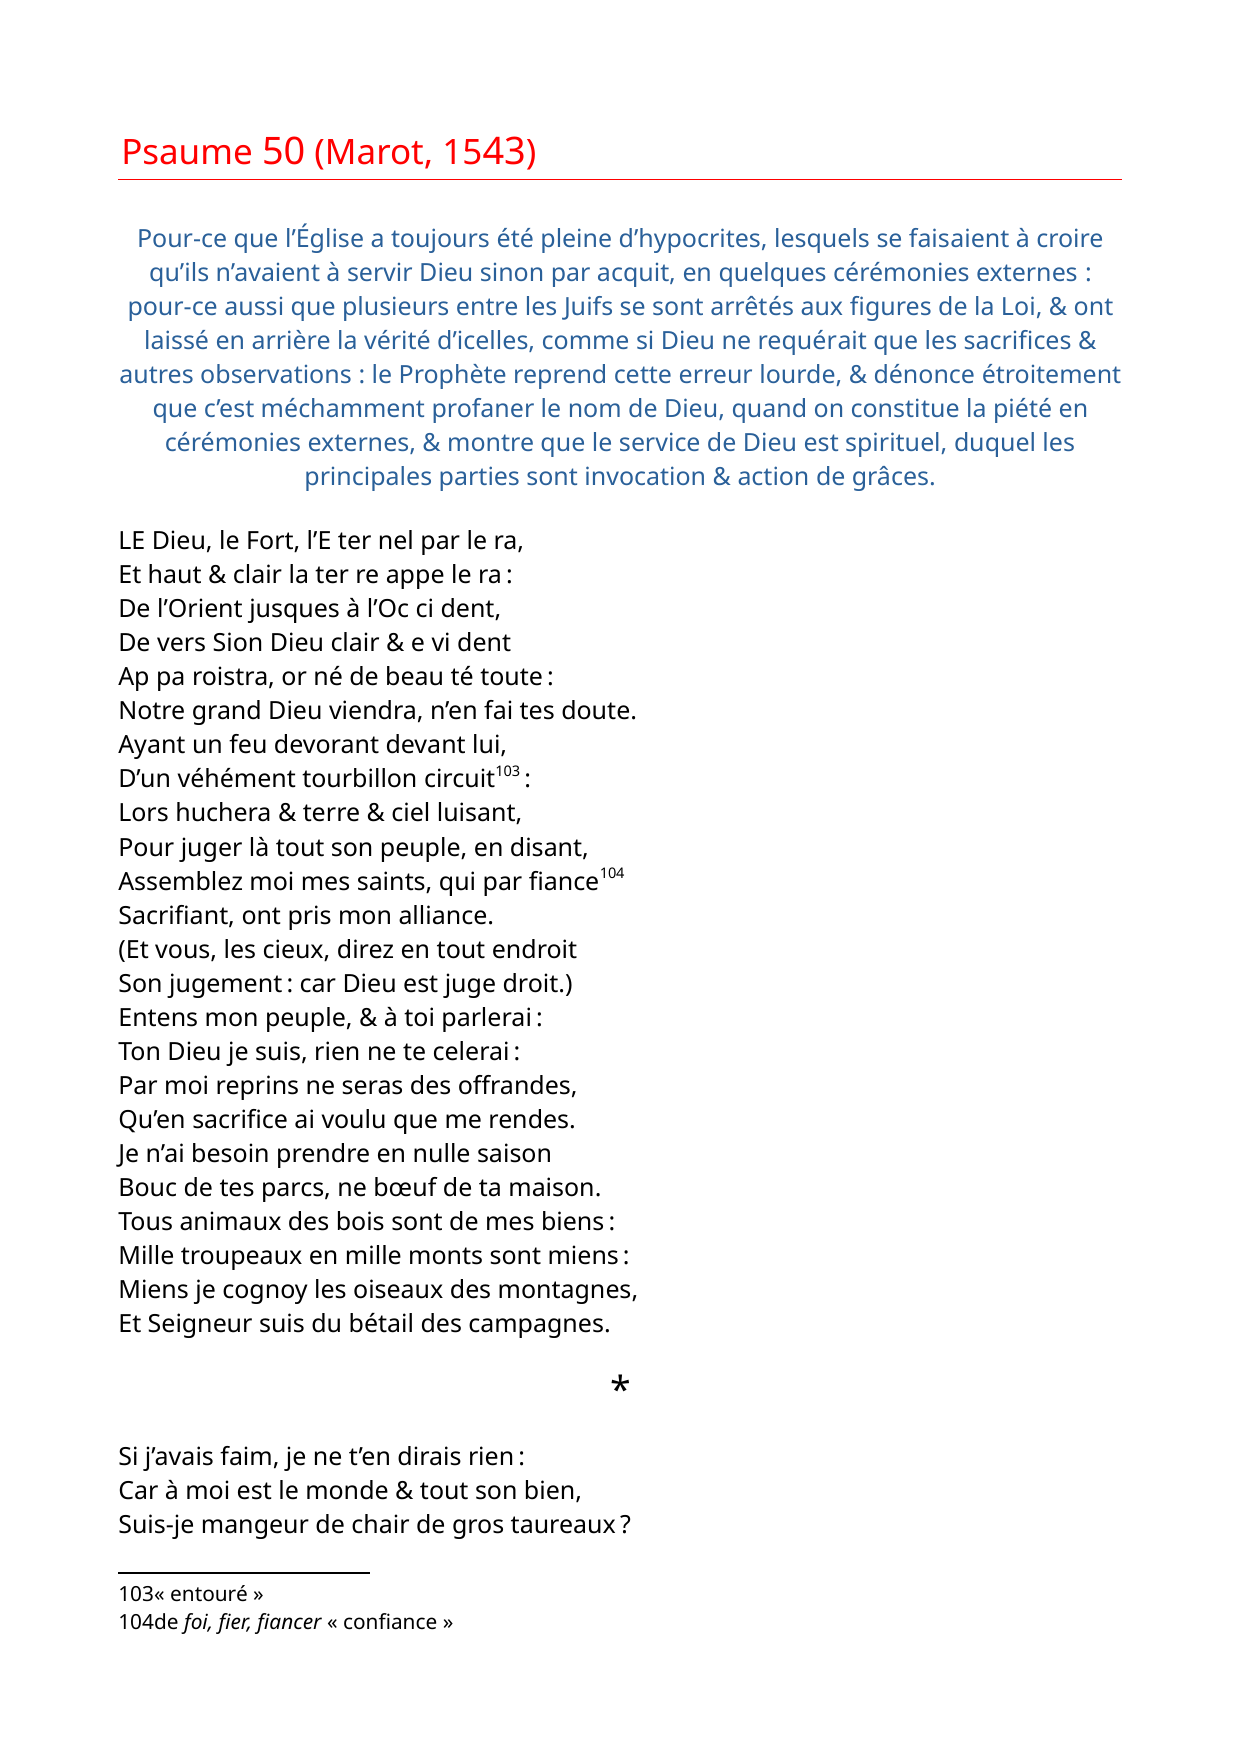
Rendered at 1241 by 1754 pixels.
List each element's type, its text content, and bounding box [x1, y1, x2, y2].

text De vers Sion Dieu clair & e vi dent [118, 625, 1122, 659]
text Qu’en sacrifice ai voulu que me rendes. [118, 1102, 1122, 1136]
text Et Seigneur suis du bétail des campagnes. [118, 1306, 1122, 1340]
text (Et vous, les cieux, direz en tout endroit [118, 931, 1122, 965]
text Suis-je mangeur de chair de gros taureaux ? [118, 1507, 1122, 1541]
text D’un véhément tourbillon circuit : [118, 761, 1122, 795]
text Pour juger là tout son peuple, en disant, [118, 829, 1122, 863]
text Si j’avais faim, je ne t’en dirais rien : [118, 1438, 1122, 1472]
text * [118, 1364, 1122, 1415]
text « entouré » [118, 1579, 1122, 1607]
text Car à moi est le monde & tout son bien, [118, 1472, 1122, 1507]
text Ton Dieu je suis, rien ne te celerai : [118, 1033, 1122, 1068]
text Miens je cognoy les oiseaux des montagnes, [118, 1272, 1122, 1306]
text Pour-ce que l’Église a toujours été pleine d’hypocrites, lesquels se faisaient à croire qu’ils n’avaient à servir Dieu sinon par acquit, en quelques cérémonies externes : pour-ce aussi que plusieurs entre les Juifs se sont arrêtés aux figures de la Loi, & ont laissé en arrière la vérité d’icelles, comme si Dieu ne requérait que les sacrifices & autres observations : le Prophète reprend cette erreur lourde, & dénonce étroitement que c’est méchamment profaner le nom de Dieu, quand on constitue la piété en cérémonies externes, & montre que le service de Dieu est spirituel, duquel les principales parties sont invocation & action de grâces. [118, 221, 1122, 493]
text Son jugement : car Dieu est juge droit.) [118, 965, 1122, 999]
text De l’Orient jusques à l’Oc ci dent, [118, 591, 1122, 625]
text Lors huchera & terre & ciel luisant, [118, 795, 1122, 829]
text Entens mon peuple, & à toi parlerai : [118, 999, 1122, 1033]
text de foi, fier, fiancer « confiance » [118, 1607, 1122, 1636]
text Ap pa roistra, or né de beau té toute : [118, 659, 1122, 693]
subtitle Psaume 50 (Marot, 1543) [118, 121, 1122, 179]
text Tous animaux des bois sont de mes biens : [118, 1204, 1122, 1238]
text Assemblez moi mes saints, qui par fiance [118, 863, 1122, 897]
text LE Dieu, le Fort, l’E ter nel par le ra, [118, 523, 1122, 557]
text Sacrifiant, ont pris mon alliance. [118, 897, 1122, 931]
text Notre grand Dieu viendra, n’en fai tes doute. [118, 693, 1122, 727]
text Bouc de tes parcs, ne bœuf de ta maison. [118, 1170, 1122, 1204]
text Par moi reprins ne seras des offrandes, [118, 1068, 1122, 1102]
text Mille troupeaux en mille monts sont miens : [118, 1238, 1122, 1272]
text Ayant un feu devorant devant lui, [118, 727, 1122, 761]
text Je n’ai besoin prendre en nulle saison [118, 1136, 1122, 1170]
text Et haut & clair la ter re appe le ra : [118, 557, 1122, 591]
